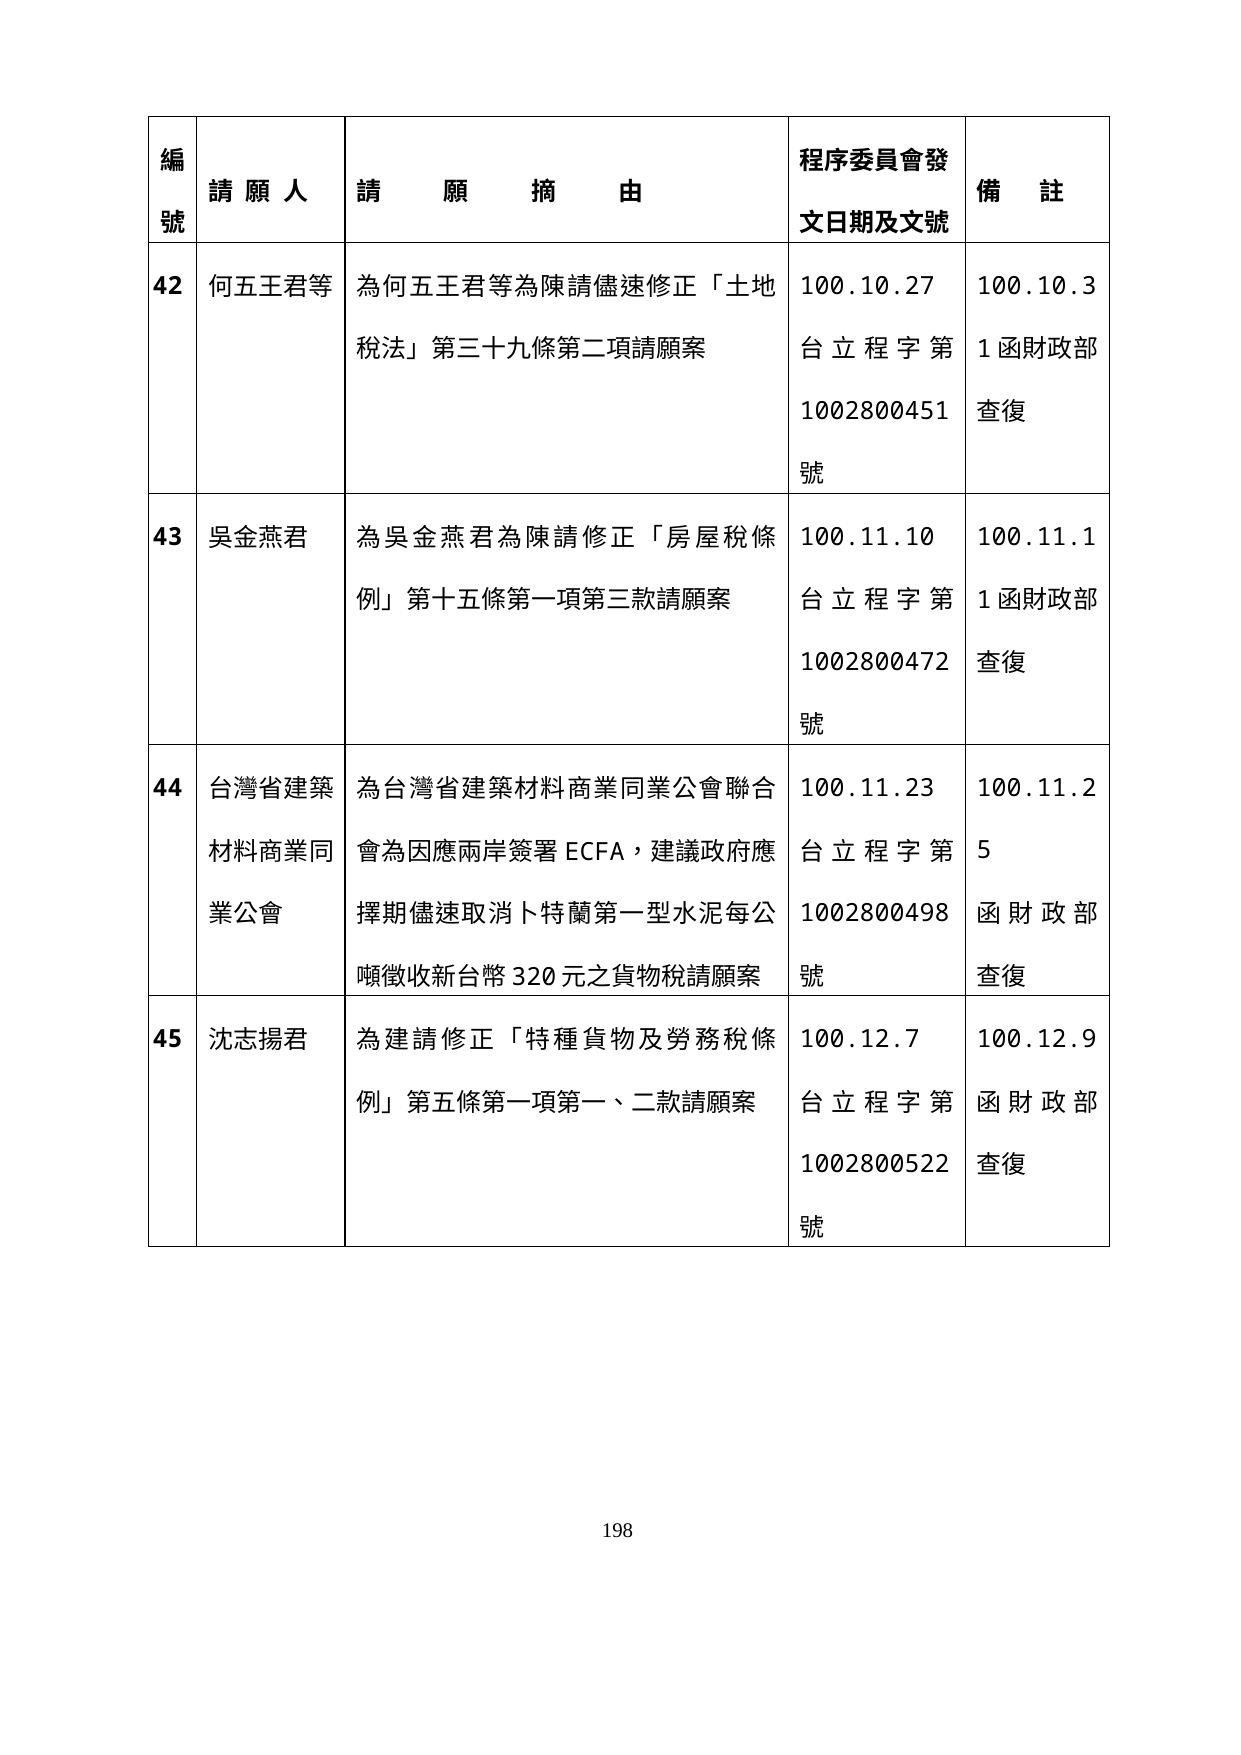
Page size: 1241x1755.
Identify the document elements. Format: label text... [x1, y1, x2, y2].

table_cell 100.11.10 台立程字第1002800472號 [789, 494, 965, 744]
table_cell 吳金燕君 [197, 494, 344, 744]
table_cell 100.11.25 函財政部查復 [966, 745, 1109, 995]
table_header 程序委員會發文日期及文號 [789, 117, 965, 242]
table_header 編號 [149, 117, 196, 242]
table_cell 為何五王君等為陳請儘速修正「土地稅法」第三十九條第二項請願案 [346, 243, 788, 493]
table_cell [149, 745, 196, 995]
table_cell [149, 494, 196, 744]
table_cell 100.10.27 台立程字第1002800451號 [789, 243, 965, 493]
table_cell 100.12.9 函財政部查復 [966, 996, 1109, 1246]
table_cell 100.11.11函財政部查復 [966, 494, 1109, 744]
table_header 請 願 摘 由 [346, 117, 788, 242]
table_cell 為吳金燕君為陳請修正「房屋稅條例」第十五條第一項第三款請願案 [346, 494, 788, 744]
table_cell [149, 996, 196, 1246]
table_cell [149, 243, 196, 493]
table_cell 沈志揚君 [197, 996, 344, 1246]
table_cell 為台灣省建築材料商業同業公會聯合會為因應兩岸簽署ECFA，建議政府應擇期儘速取消卜特蘭第一型水泥每公噸徵收新台幣320元之貨物稅請願案 [346, 745, 788, 995]
table_cell 100.10.31函財政部查復 [966, 243, 1109, 493]
table_header 請 願 人 [197, 117, 344, 242]
table_cell 100.11.23 台立程字第1002800498號 [789, 745, 965, 995]
table_cell 台灣省建築材料商業同業公會 [197, 745, 344, 995]
table_header 備 註 [966, 117, 1109, 242]
table_cell 100.12.7 台立程字第1002800522號 [789, 996, 965, 1246]
table_cell 何五王君等 [197, 243, 344, 493]
table_cell 為建請修正「特種貨物及勞務稅條例」第五條第一項第一、二款請願案 [346, 996, 788, 1246]
